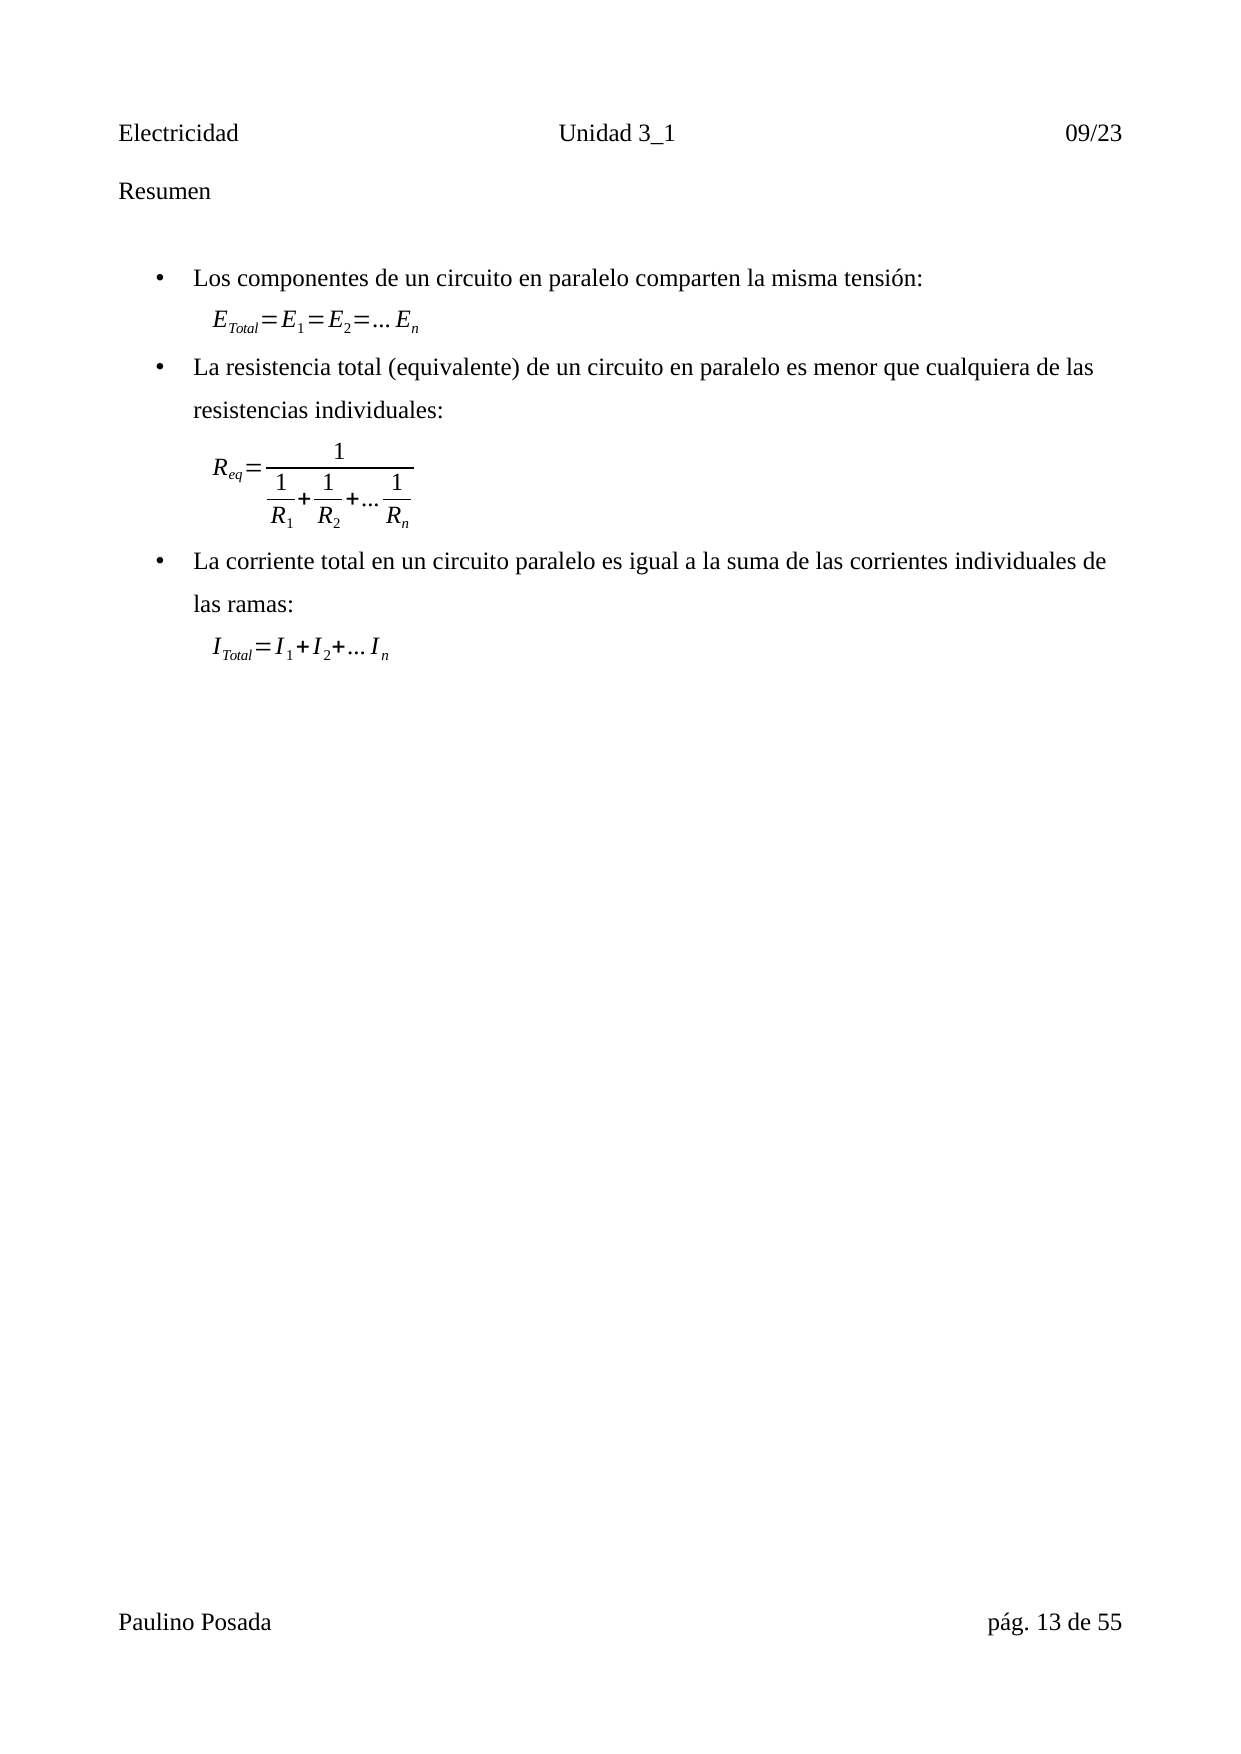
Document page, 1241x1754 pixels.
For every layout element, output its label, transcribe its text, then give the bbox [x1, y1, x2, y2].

text Resumen [118, 176, 1122, 205]
list Los componentes de un circuito en paralelo comparten la misma tensión: [156, 263, 1122, 291]
list La resistencia total (equivalente) de un circuito en paralelo es menor que cualquiera de las resistencias individuales: [156, 352, 1122, 423]
list La corriente total en un circuito paralelo es igual a la suma de las corrientes individuales de las ramas: [156, 546, 1122, 618]
